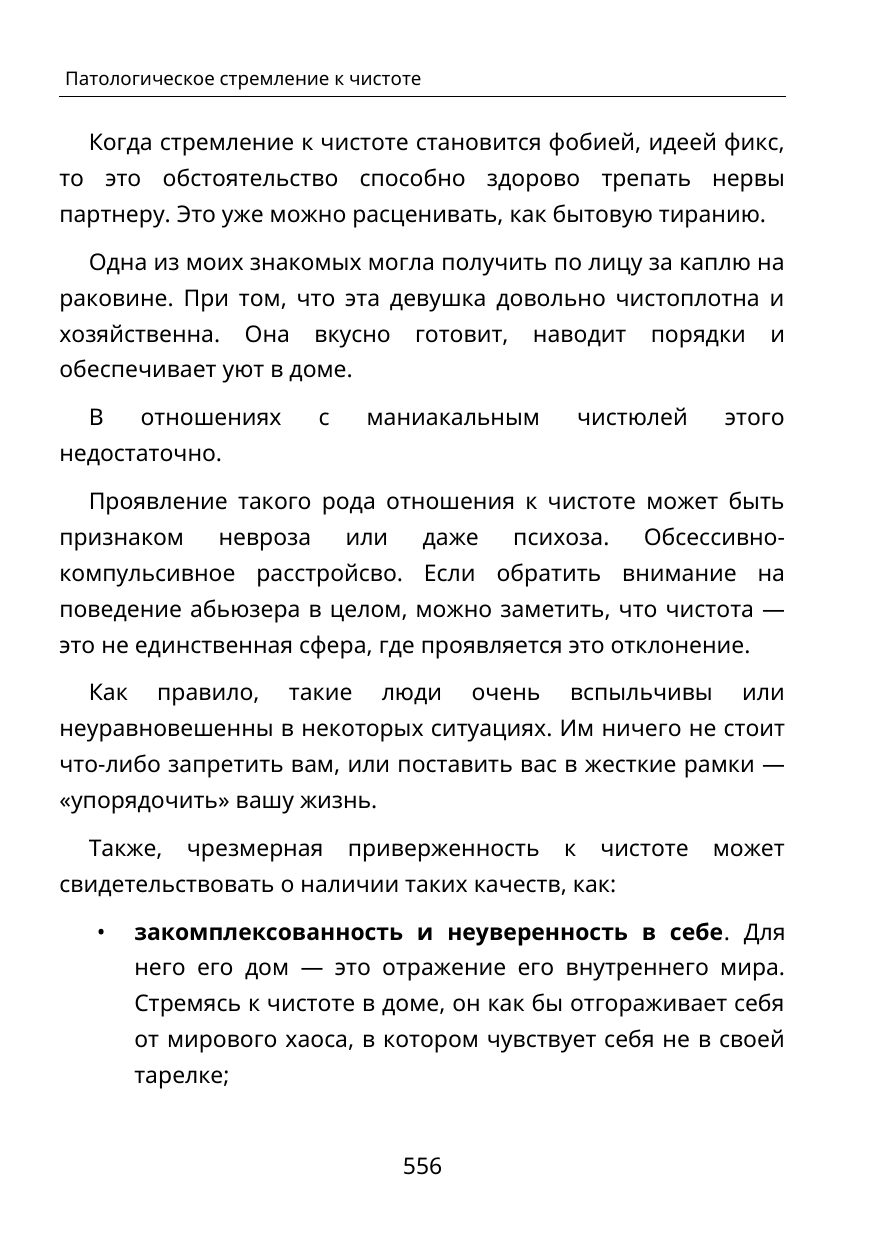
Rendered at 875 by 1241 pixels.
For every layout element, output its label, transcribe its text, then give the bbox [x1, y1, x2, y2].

text Одна из моих знакомых могла получить по лицу за каплю на раковине. При том, что эта девушка довольно чистоплотна и хозяйственна. Она вкусно готовит, наводит порядки и обеспечивает уют в доме. [59, 246, 786, 385]
text В отношениях с маниакальным чистюлей этого недостаточно. [59, 401, 786, 468]
text Проявление такого рода отношения к чистоте может быть признаком невроза или даже психоза. Обсессивно-компульсивное расстройсво. Если обратить внимание на поведение абьюзера в целом, можно заметить, что чистота — это не единственная сфера, где проявляется это отклонение. [59, 485, 786, 660]
text Когда стремление к чистоте становится фобией, идеей фикс, то это обстоятельство способно здорово трепать нервы партнеру. Это уже можно расценивать, как бытовую тиранию. [59, 126, 786, 229]
text Также, чрезмерная приверженность к чистоте может свидетельствовать о наличии таких качеств, как: [59, 832, 786, 899]
text Как правило, такие люди очень вспыльчивы или неуравновешенны в некоторых ситуациях. Им ничего не стоит что-либо запретить вам, или поставить вас в жесткие рамки — «упорядочить» вашу жизнь. [59, 676, 786, 815]
list закомплексованность и неуверенность в себе. Для него его дом — это отражение его внутреннего мира. Стремясь к чистоте в доме, он как бы отгораживает себя от мирового хаоса, в котором чувствует себя не в своей тарелке; [97, 915, 786, 1090]
